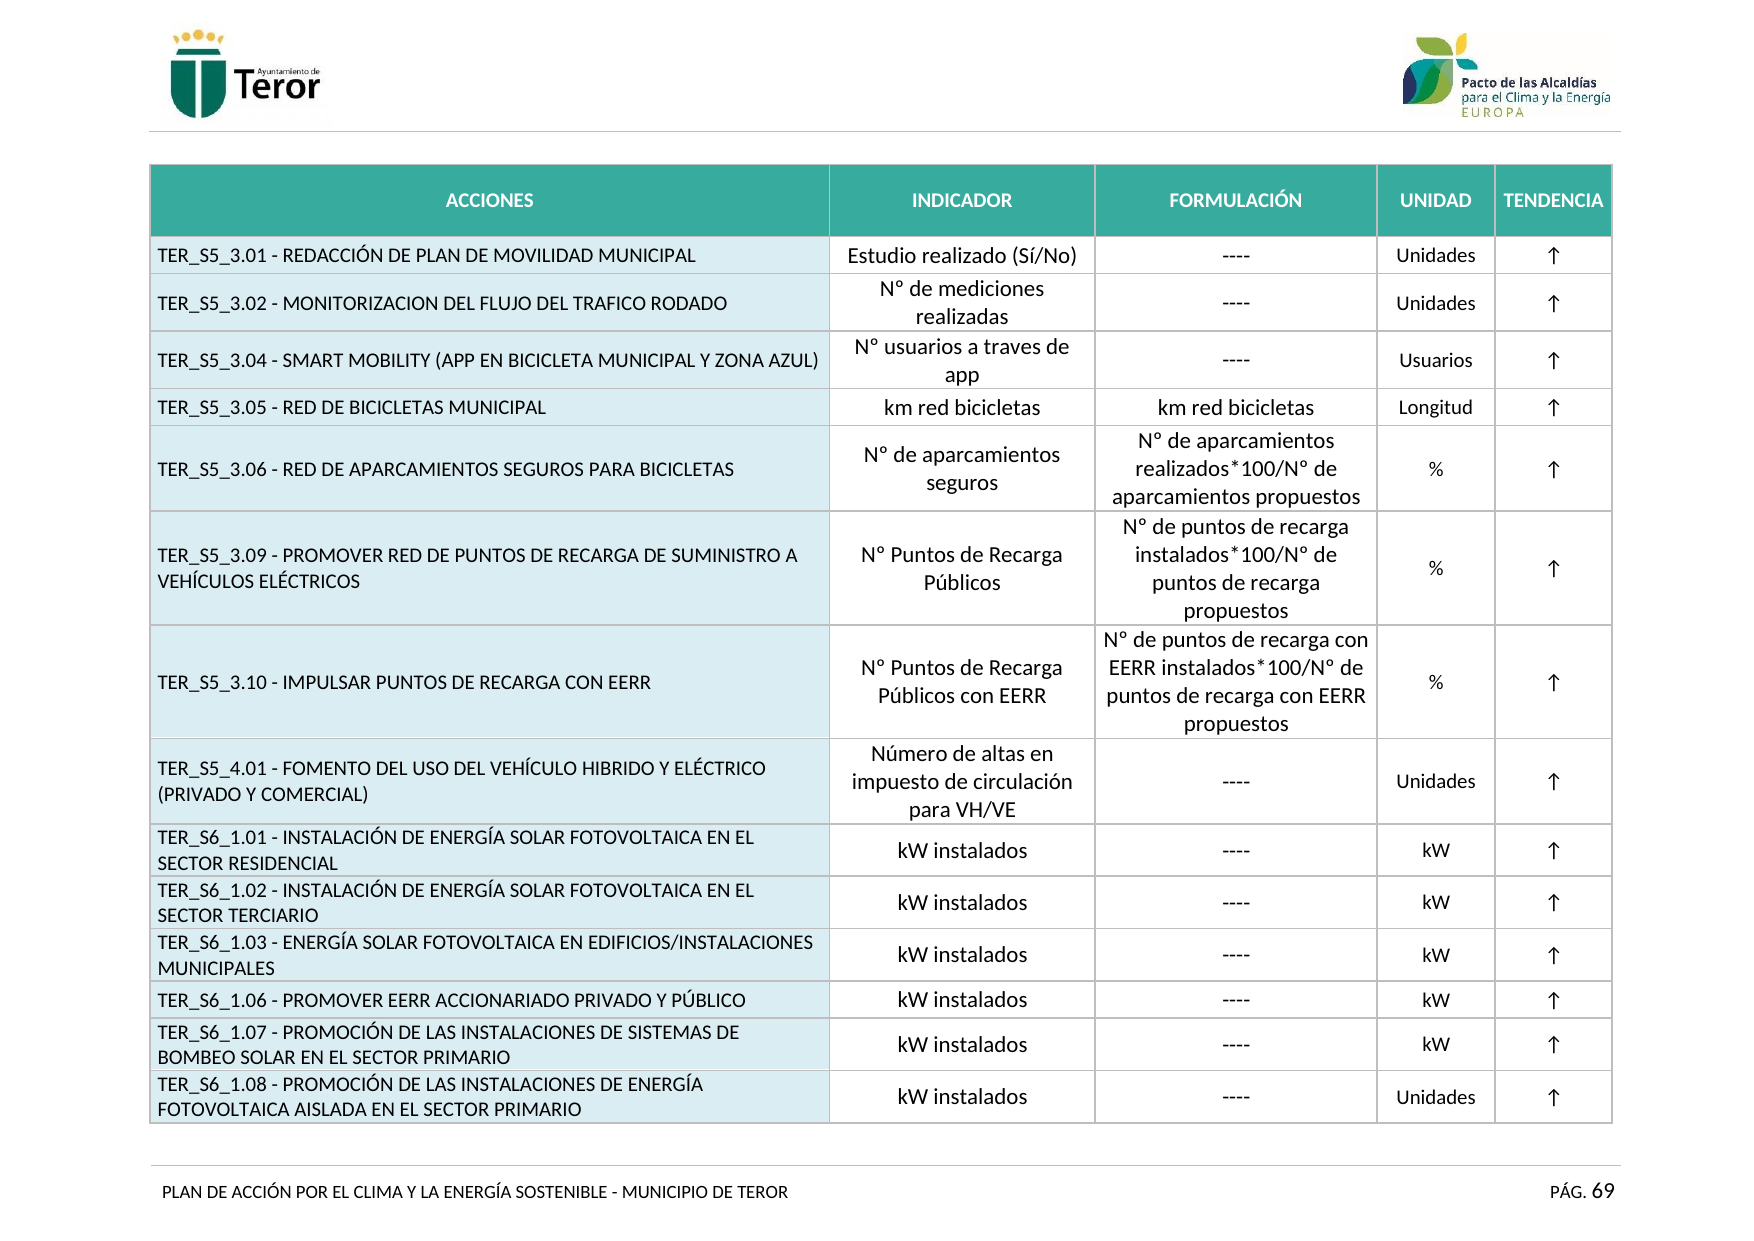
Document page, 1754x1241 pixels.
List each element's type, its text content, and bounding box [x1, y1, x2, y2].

table_cell ↑ [1496, 1019, 1611, 1069]
table_cell kW instalados [830, 982, 1094, 1017]
table_cell TER_S6_1.08 - PROMOCIÓN DE LAS INSTALACIONES DE ENERGÍA FOTOVOLTAICA AISLADA EN EL SECTOR PRIMARIO [151, 1071, 829, 1122]
table_cell kW [1378, 982, 1494, 1017]
table_cell ---- [1096, 825, 1376, 875]
table_cell Nº usuarios a traves de app [830, 332, 1094, 388]
table_header FORMULACIÓN [1096, 165, 1376, 236]
table_cell Nº de aparcamientos realizados*100/Nº de aparcamientos propuestos [1096, 426, 1376, 510]
table_cell kW instalados [830, 1019, 1094, 1069]
table_cell TER_S6_1.02 - INSTALACIÓN DE ENERGÍA SOLAR FOTOVOLTAICA EN EL SECTOR TERCIARIO [151, 877, 829, 928]
table_cell TER_S5_3.10 - IMPULSAR PUNTOS DE RECARGA CON EERR [151, 626, 829, 737]
table_cell ↑ [1496, 739, 1611, 823]
table_header ACCIONES [151, 165, 829, 236]
table_cell ---- [1096, 332, 1376, 388]
table_header UNIDAD [1378, 165, 1494, 236]
table_cell ---- [1096, 237, 1376, 273]
table_cell km red bicicletas [1096, 389, 1376, 425]
table_cell Número de altas en impuesto de circulación para VH/VE [830, 739, 1094, 823]
table_cell ↑ [1496, 825, 1611, 875]
table_cell kW instalados [830, 825, 1094, 875]
table_cell ↑ [1496, 332, 1611, 388]
table_cell TER_S6_1.06 - PROMOVER EERR ACCIONARIADO PRIVADO Y PÚBLICO [151, 982, 829, 1017]
table_cell Nº Puntos de Recarga Públicos con EERR [830, 626, 1094, 737]
table_cell ↑ [1496, 426, 1611, 510]
table_cell ---- [1096, 274, 1376, 330]
table_cell % [1378, 512, 1494, 624]
table_cell ↑ [1496, 237, 1611, 273]
table_cell Estudio realizado (Sí/No) [830, 237, 1094, 273]
table_cell ↑ [1496, 877, 1611, 928]
table_cell Unidades [1378, 237, 1494, 273]
table_cell TER_S6_1.07 - PROMOCIÓN DE LAS INSTALACIONES DE SISTEMAS DE BOMBEO SOLAR EN EL SECTOR PRIMARIO [151, 1019, 829, 1069]
table_cell kW instalados [830, 877, 1094, 928]
table_cell % [1378, 626, 1494, 737]
table_cell km red bicicletas [830, 389, 1094, 425]
table_cell Unidades [1378, 274, 1494, 330]
table_cell Usuarios [1378, 332, 1494, 388]
table_cell Unidades [1378, 1071, 1494, 1122]
table_cell ↑ [1496, 1071, 1611, 1122]
table_cell TER_S5_3.06 - RED DE APARCAMIENTOS SEGUROS PARA BICICLETAS [151, 426, 829, 510]
table_cell Nº de puntos de recarga con EERR instalados*100/Nº de puntos de recarga con EERR propuestos [1096, 626, 1376, 737]
table_cell ↑ [1496, 512, 1611, 624]
table_cell Nº de puntos de recarga instalados*100/Nº de puntos de recarga propuestos [1096, 512, 1376, 624]
table_cell ---- [1096, 1071, 1376, 1122]
table_cell kW instalados [830, 929, 1094, 980]
table_cell ↑ [1496, 982, 1611, 1017]
table_cell TER_S6_1.03 - ENERGÍA SOLAR FOTOVOLTAICA EN EDIFICIOS/INSTALACIONES MUNICIPALES [151, 929, 829, 980]
table_cell Nº Puntos de Recarga Públicos [830, 512, 1094, 624]
table_cell ↑ [1496, 626, 1611, 737]
table_cell ↑ [1496, 389, 1611, 425]
table_cell TER_S5_4.01 - FOMENTO DEL USO DEL VEHÍCULO HIBRIDO Y ELÉCTRICO (PRIVADO Y COMERCIAL) [151, 739, 829, 823]
table_cell ---- [1096, 739, 1376, 823]
table_cell ---- [1096, 877, 1376, 928]
table_cell ---- [1096, 982, 1376, 1017]
table_cell ---- [1096, 929, 1376, 980]
table_cell kW [1378, 929, 1494, 980]
table_cell ↑ [1496, 274, 1611, 330]
table_cell ---- [1096, 1019, 1376, 1069]
table_cell TER_S5_3.01 - REDACCIÓN DE PLAN DE MOVILIDAD MUNICIPAL [151, 237, 829, 273]
table_header TENDENCIA [1496, 165, 1611, 236]
table_cell Longitud [1378, 389, 1494, 425]
table_cell kW [1378, 1019, 1494, 1069]
table_cell TER_S5_3.05 - RED DE BICICLETAS MUNICIPAL [151, 389, 829, 425]
table_cell TER_S6_1.01 - INSTALACIÓN DE ENERGÍA SOLAR FOTOVOLTAICA EN EL SECTOR RESIDENCIAL [151, 825, 829, 875]
table_cell TER_S5_3.02 - MONITORIZACION DEL FLUJO DEL TRAFICO RODADO [151, 274, 829, 330]
picture [1403, 33, 1610, 117]
table_cell kW [1378, 825, 1494, 875]
table_cell TER_S5_3.09 - PROMOVER RED DE PUNTOS DE RECARGA DE SUMINISTRO A VEHÍCULOS ELÉCTRICOS [151, 512, 829, 624]
table_cell Nº de mediciones realizadas [830, 274, 1094, 330]
picture [161, 23, 334, 127]
table_cell ↑ [1496, 929, 1611, 980]
table_header INDICADOR [830, 165, 1094, 236]
table_cell % [1378, 426, 1494, 510]
table_cell Nº de aparcamientos seguros [830, 426, 1094, 510]
table_cell kW instalados [830, 1071, 1094, 1122]
table_cell Unidades [1378, 739, 1494, 823]
table_cell TER_S5_3.04 - SMART MOBILITY (APP EN BICICLETA MUNICIPAL Y ZONA AZUL) [151, 332, 829, 388]
table_cell kW [1378, 877, 1494, 928]
